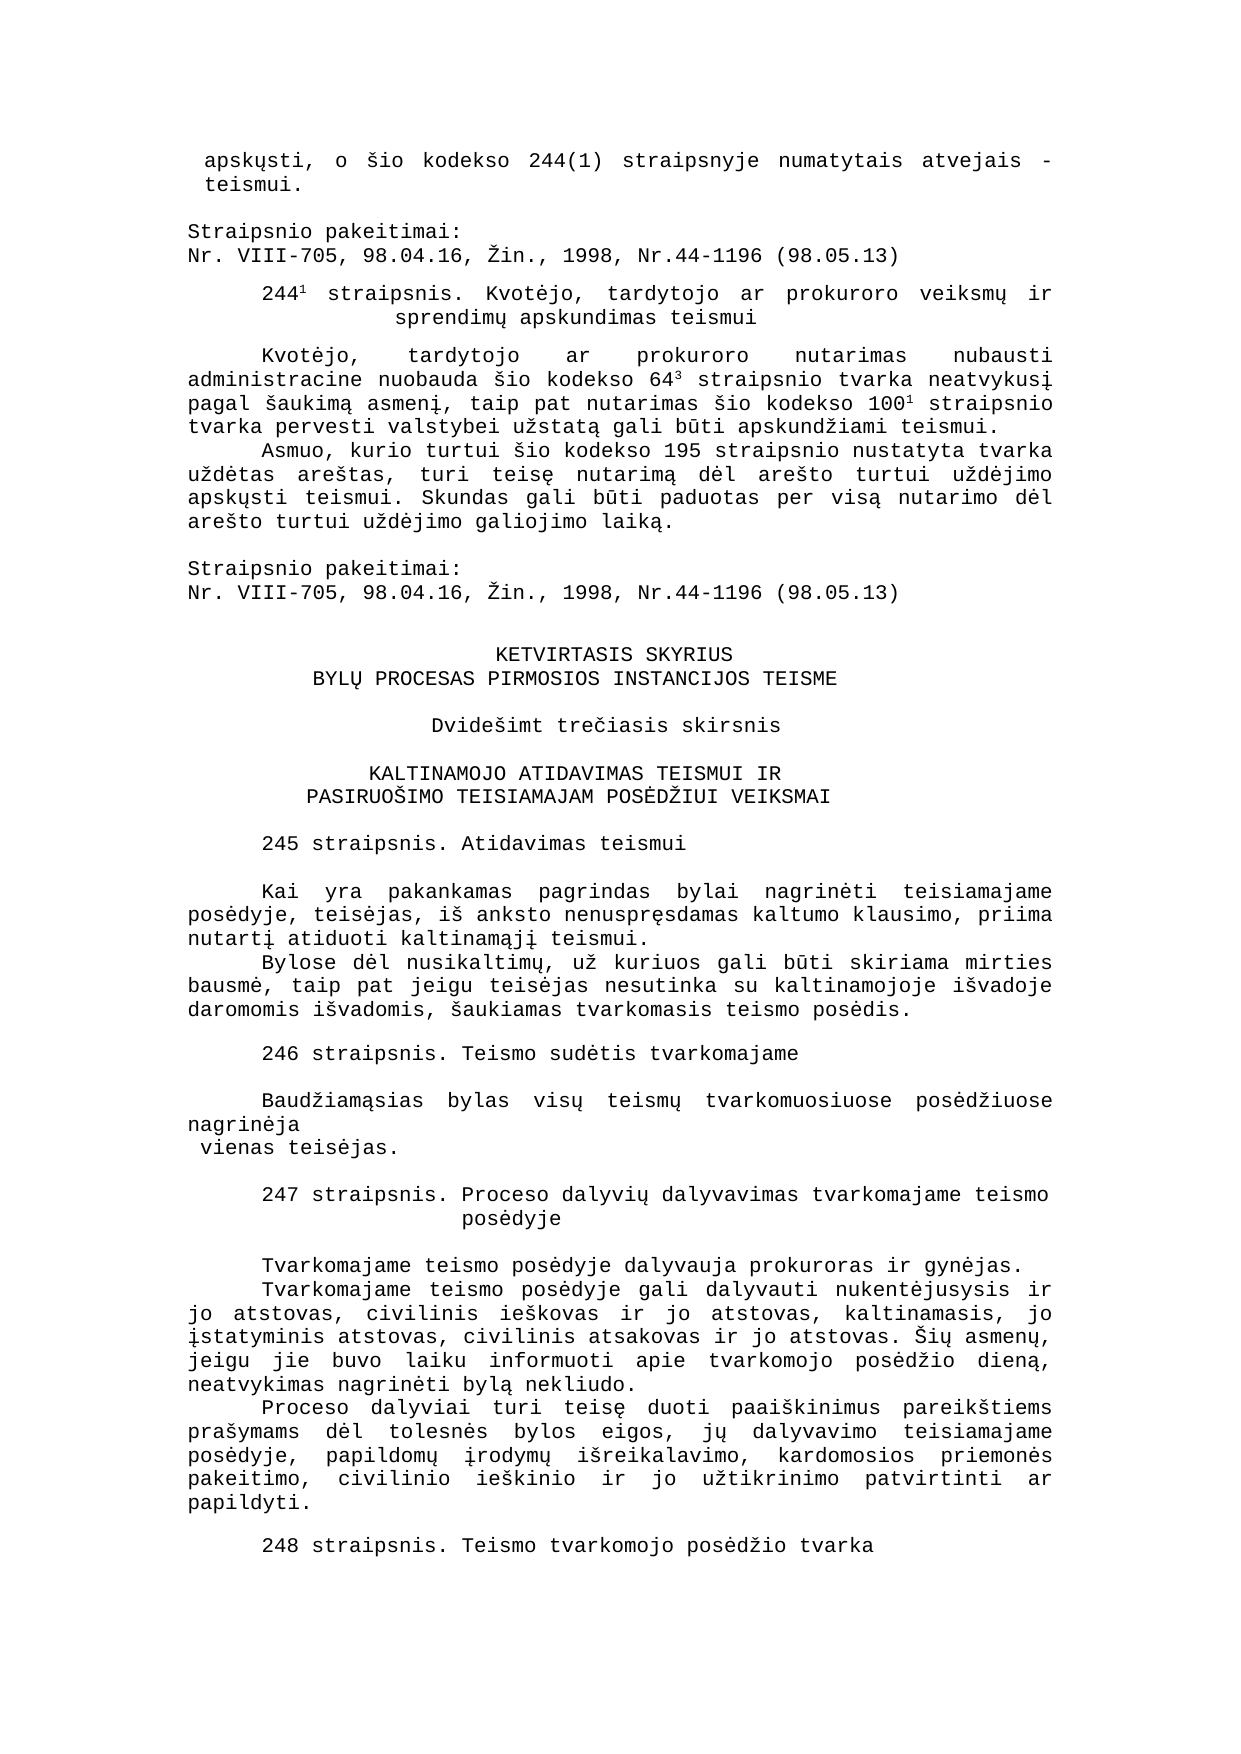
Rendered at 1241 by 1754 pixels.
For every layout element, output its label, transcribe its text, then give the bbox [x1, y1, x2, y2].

text Proceso dalyviai turi teisę duoti paaiškinimus pareikštiems prašymams dėl tolesnės bylos eigos, jų dalyvavimo teisiamajame posėdyje, papildomų įrodymų išreikalavimo, kardomosios priemonės pakeitimo, civilinio ieškinio ir jo užtikrinimo patvirtinti ar papildyti. [187, 1397, 1053, 1516]
text Nr. VIII-705, 98.04.16, Žin., 1998, Nr.44-1196 (98.05.13) [187, 244, 1053, 268]
text Asmuo, kurio turtui šio kodekso 195 straipsnio nustatyta tvarka uždėtas areštas, turi teisę nutarimą dėl arešto turtui uždėjimo apskųsti teismui. Skundas gali būti paduotas per visą nutarimo dėl arešto turtui uždėjimo galiojimo laiką. [187, 440, 1053, 535]
text apskųsti, o šio kodekso 244(1) straipsnyje numatytais atvejais - teismui. [204, 150, 1053, 197]
text Kvotėjo, tardytojo ar prokuroro nutarimas nubausti administracine nuobauda šio kodekso 643 straipsnio tvarka neatvykusį pagal šaukimą asmenį, taip pat nutarimas šio kodekso 1001 straipsnio tvarka pervesti valstybei užstatą gali būti apskundžiami teismui. [187, 346, 1053, 440]
text BYLŲ PROCESAS PIRMOSIOS INSTANCIJOS TEISME [97, 668, 1053, 692]
text Baudžiamąsias bylas visų teismų tvarkomuosiuose posėdžiuose nagrinėja [187, 1090, 1053, 1137]
text 246 straipsnis. Teismo sudėtis tvarkomajame [187, 1043, 1053, 1066]
text 2441 straipsnis. Kvotėjo, tardytojo ar prokuroro veiksmų ir sprendimų apskundimas teismui [261, 283, 1053, 331]
text 248 straipsnis. Teismo tvarkomojo posėdžio tvarka [187, 1536, 1053, 1559]
text KETVIRTASIS SKYRIUS [187, 644, 1053, 668]
text PASIRUOŠIMO TEISIAMAJAM POSĖDŽIUI VEIKSMAI [97, 786, 1053, 810]
text Nr. VIII-705, 98.04.16, Žin., 1998, Nr.44-1196 (98.05.13) [187, 582, 1053, 606]
text Straipsnio pakeitimai: [187, 558, 1053, 582]
text Tvarkomajame teismo posėdyje gali dalyvauti nukentėjusysis ir jo atstovas, civilinis ieškovas ir jo atstovas, kaltinamasis, jo įstatyminis atstovas, civilinis atsakovas ir jo atstovas. Šių asmenų, jeigu jie buvo laiku informuoti apie tvarkomojo posėdžio dieną, neatvykimas nagrinėti bylą nekliudo. [187, 1279, 1053, 1397]
text KALTINAMOJO ATIDAVIMAS TEISMUI IR [97, 762, 1053, 786]
text Kai yra pakankamas pagrindas bylai nagrinėti teisiamajame posėdyje, teisėjas, iš anksto nenuspręsdamas kaltumo klausimo, priima nutartį atiduoti kaltinamąjį teismui. [187, 881, 1053, 952]
text 245 straipsnis. Atidavimas teismui [187, 833, 1053, 857]
text Bylose dėl nusikaltimų, už kuriuos gali būti skiriama mirties bausmė, taip pat jeigu teisėjas nesutinka su kaltinamojoje išvadoje daromomis išvadomis, šaukiamas tvarkomasis teismo posėdis. [187, 952, 1053, 1023]
text 247 straipsnis. Proceso dalyvių dalyvavimas tvarkomajame teismo [187, 1184, 1053, 1208]
text vienas teisėjas. [187, 1137, 1053, 1161]
text Dvidešimt trečiasis skirsnis [97, 715, 1053, 739]
text posėdyje [187, 1208, 1053, 1232]
text Straipsnio pakeitimai: [187, 221, 1053, 244]
text Tvarkomajame teismo posėdyje dalyvauja prokuroras ir gynėjas. [187, 1255, 1053, 1279]
